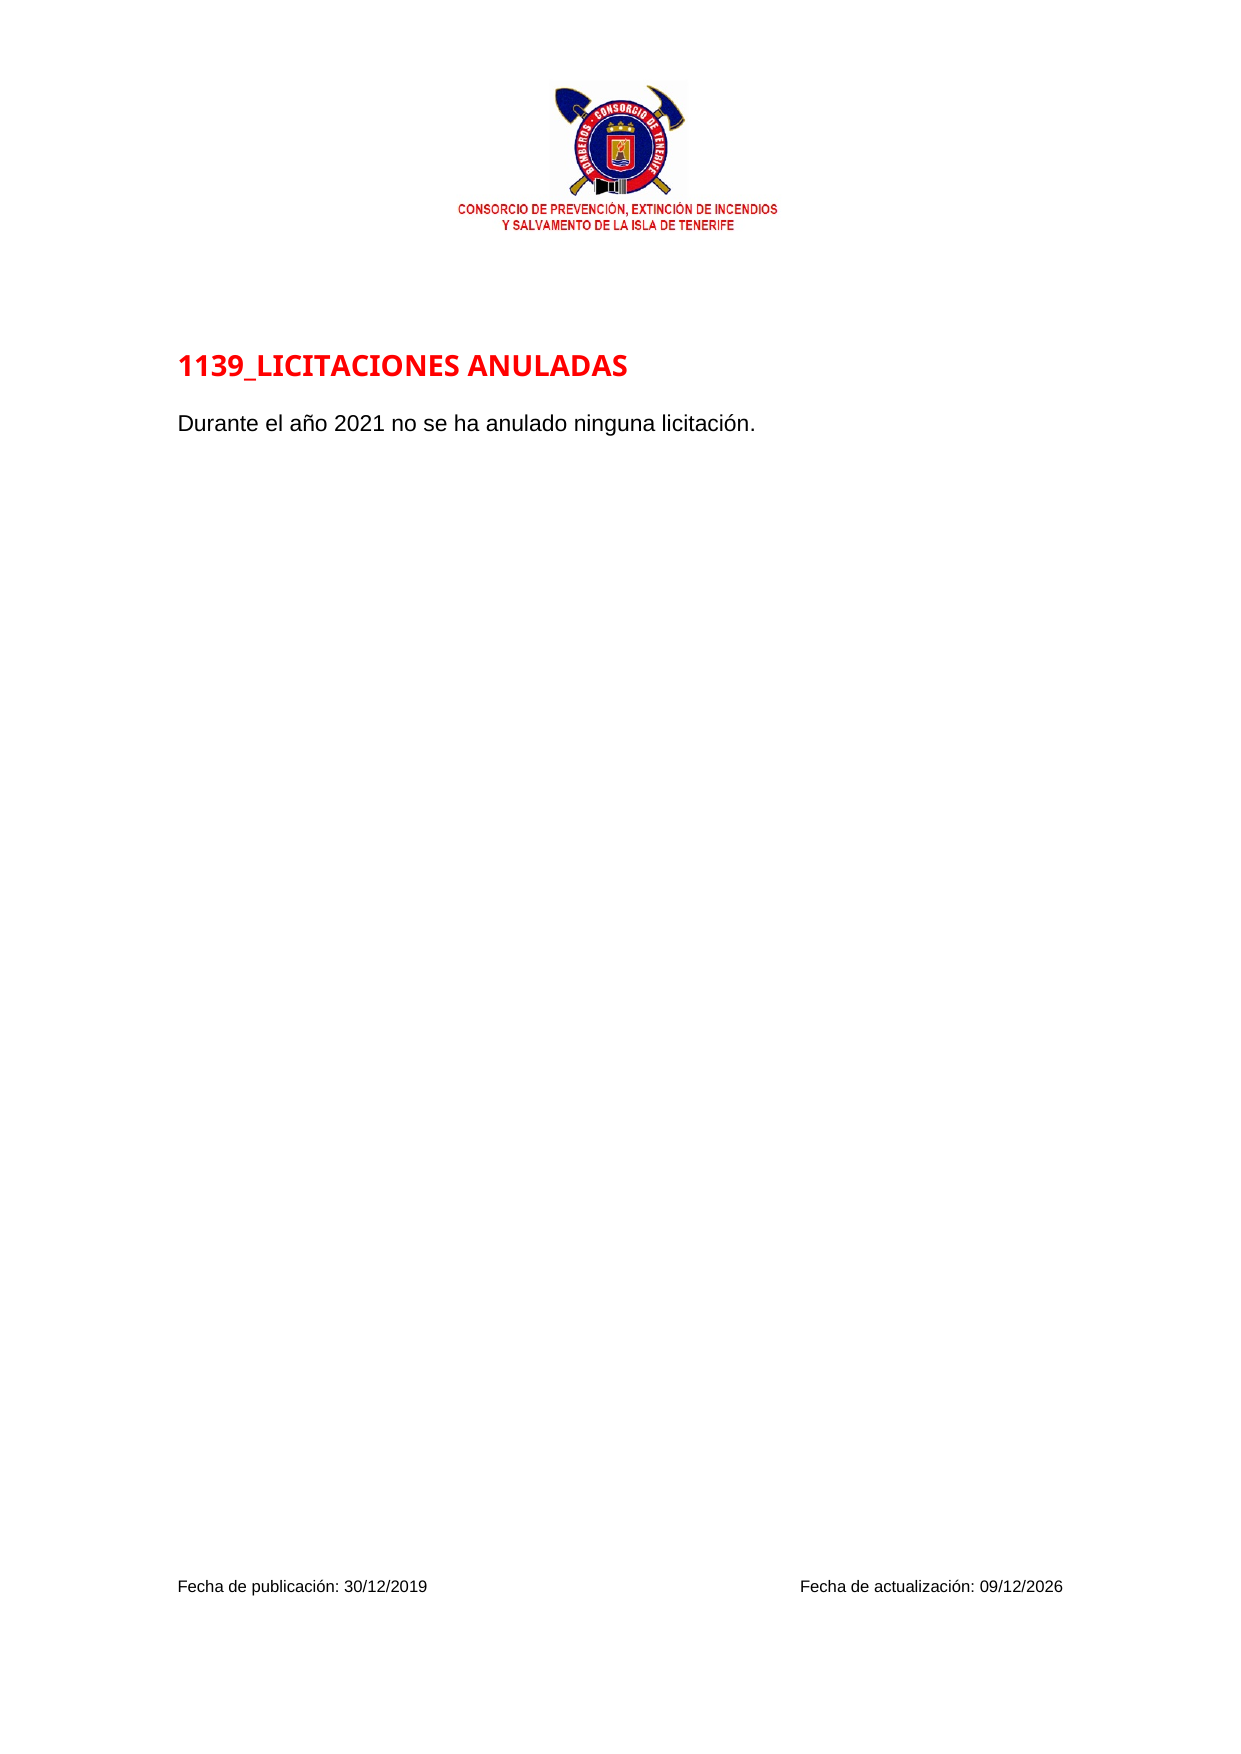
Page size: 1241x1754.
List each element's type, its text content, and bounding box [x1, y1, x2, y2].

subtitle 1139_LICITACIONES ANULADAS [177, 345, 1063, 385]
text Durante el año 2021 no se ha anulado ninguna licitación. [177, 410, 1063, 436]
